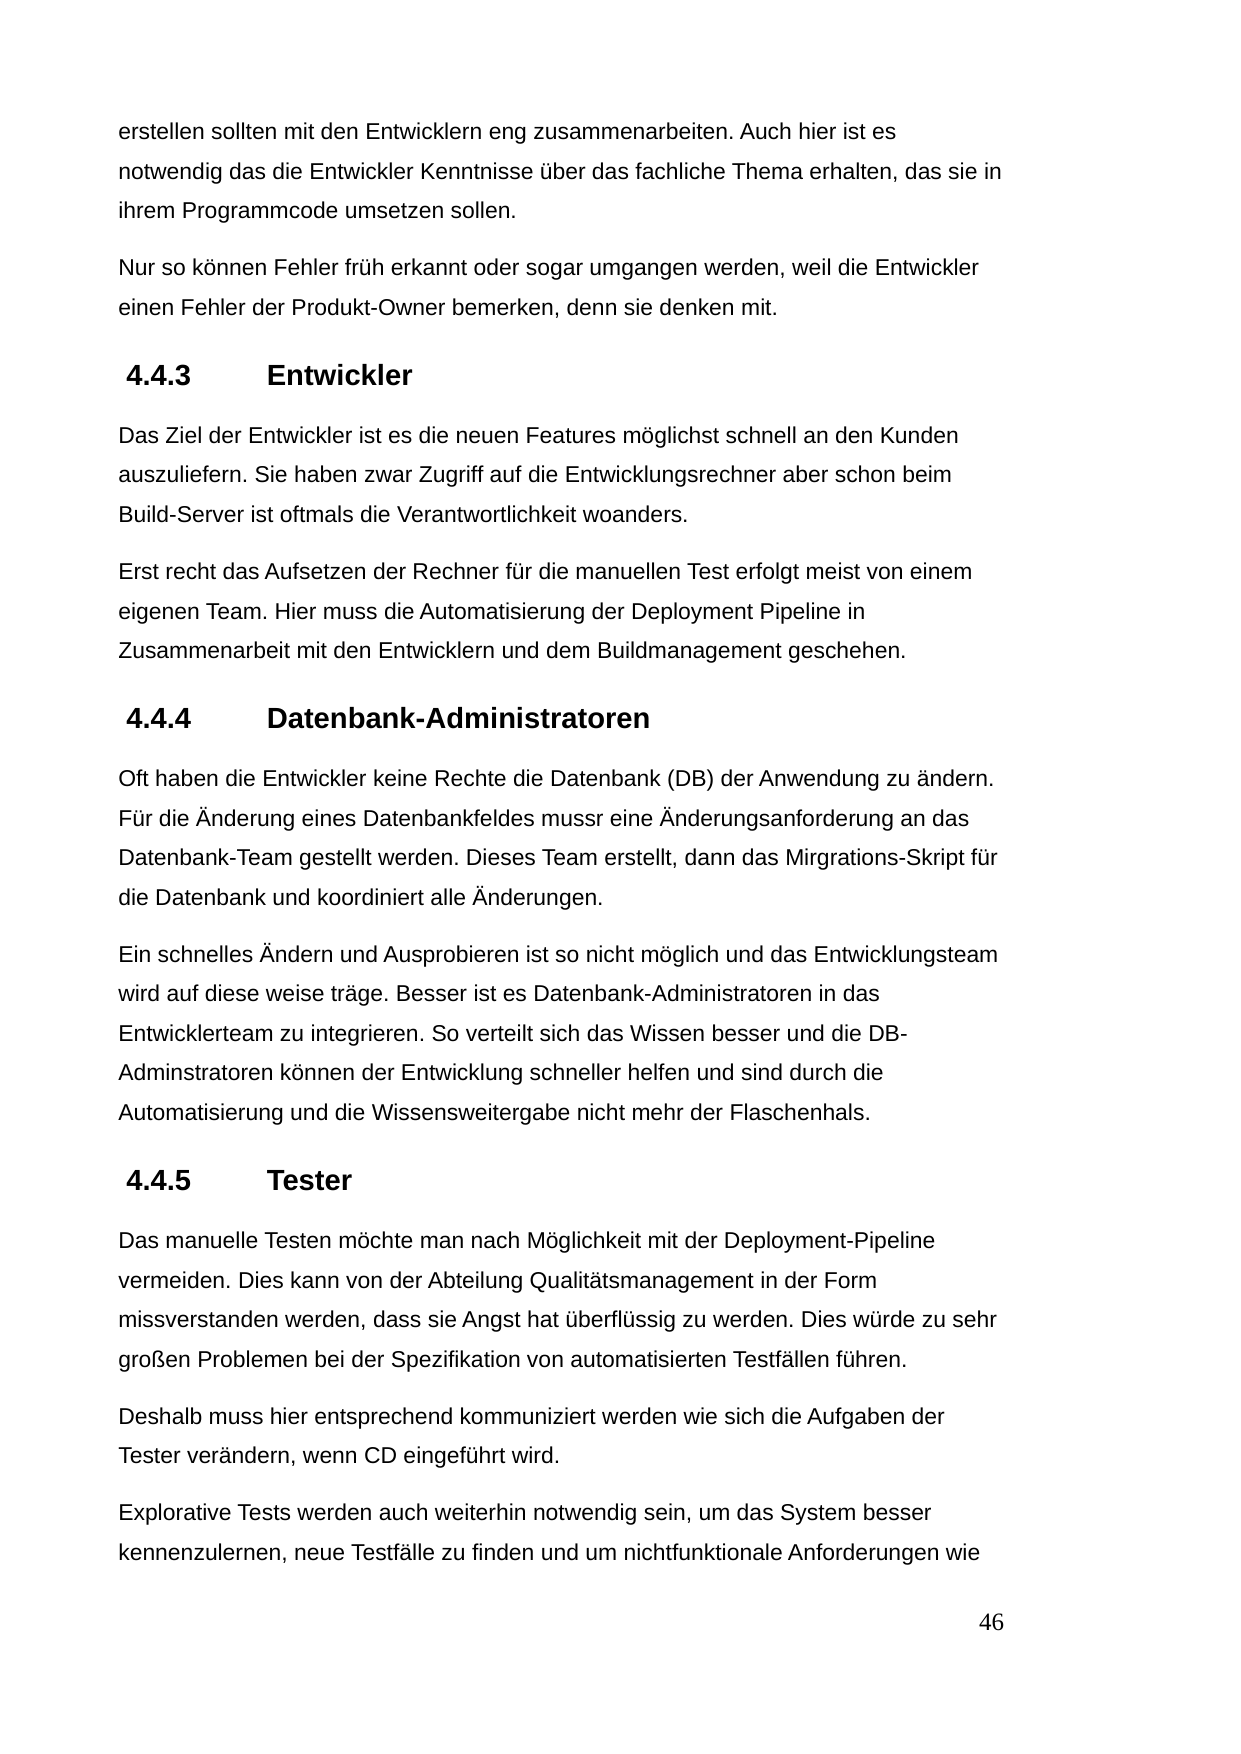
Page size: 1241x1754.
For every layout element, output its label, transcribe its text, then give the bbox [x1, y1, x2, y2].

text Ein schnelles Ändern und Ausprobieren ist so nicht möglich und das Entwicklungsteam wird auf diese weise träge. Besser ist es Datenbank-Administratoren in das Entwicklerteam zu integrieren. So verteilt sich das Wissen besser und die DB-Adminstratoren können der Entwicklung schneller helfen und sind durch die Automatisierung und die Wissensweitergabe nicht mehr der Flaschenhals. [118, 941, 1004, 1125]
text Das manuelle Testen möchte man nach Möglichkeit mit der Deployment-Pipeline vermeiden. Dies kann von der Abteilung Qualitätsmanagement in der Form missverstanden werden, dass sie Angst hat überflüssig zu werden. Dies würde zu sehr großen Problemen bei der Spezifikation von automatisierten Testfällen führen. [118, 1227, 1004, 1372]
subtitle Entwickler [118, 358, 1004, 392]
subtitle Tester [118, 1163, 1004, 1197]
text erstellen sollten mit den Entwicklern eng zusammenarbeiten. Auch hier ist es notwendig das die Entwickler Kenntnisse über das fachliche Thema erhalten, das sie in ihrem Programmcode umsetzen sollen. [118, 118, 1004, 223]
text Deshalb muss hier entsprechend kommuniziert werden wie sich die Aufgaben der Tester verändern, wenn CD eingeführt wird. [118, 1403, 1004, 1468]
text Oft haben die Entwickler keine Rechte die Datenbank (DB) der Anwendung zu ändern. Für die Änderung eines Datenbankfeldes mussr eine Änderungsanforderung an das Datenbank-Team gestellt werden. Dieses Team erstellt, dann das Mirgrations-Skript für die Datenbank und koordiniert alle Änderungen. [118, 765, 1004, 910]
text Das Ziel der Entwickler ist es die neuen Features möglichst schnell an den Kunden auszuliefern. Sie haben zwar Zugriff auf die Entwicklungsrechner aber schon beim Build-Server ist oftmals die Verantwortlichkeit woanders. [118, 422, 1004, 527]
text Erst recht das Aufsetzen der Rechner für die manuellen Test erfolgt meist von einem eigenen Team. Hier muss die Automatisierung der Deployment Pipeline in Zusammenarbeit mit den Entwicklern und dem Buildmanagement geschehen. [118, 558, 1004, 663]
text Nur so können Fehler früh erkannt oder sogar umgangen werden, weil die Entwickler einen Fehler der Produkt-Owner bemerken, denn sie denken mit. [118, 254, 1004, 320]
text Explorative Tests werden auch weiterhin notwendig sein, um das System besser kennenzulernen, neue Testfälle zu finden und um nichtfunktionale Anforderungen wie [118, 1499, 1004, 1565]
subtitle Datenbank-Administratoren [118, 702, 1004, 735]
